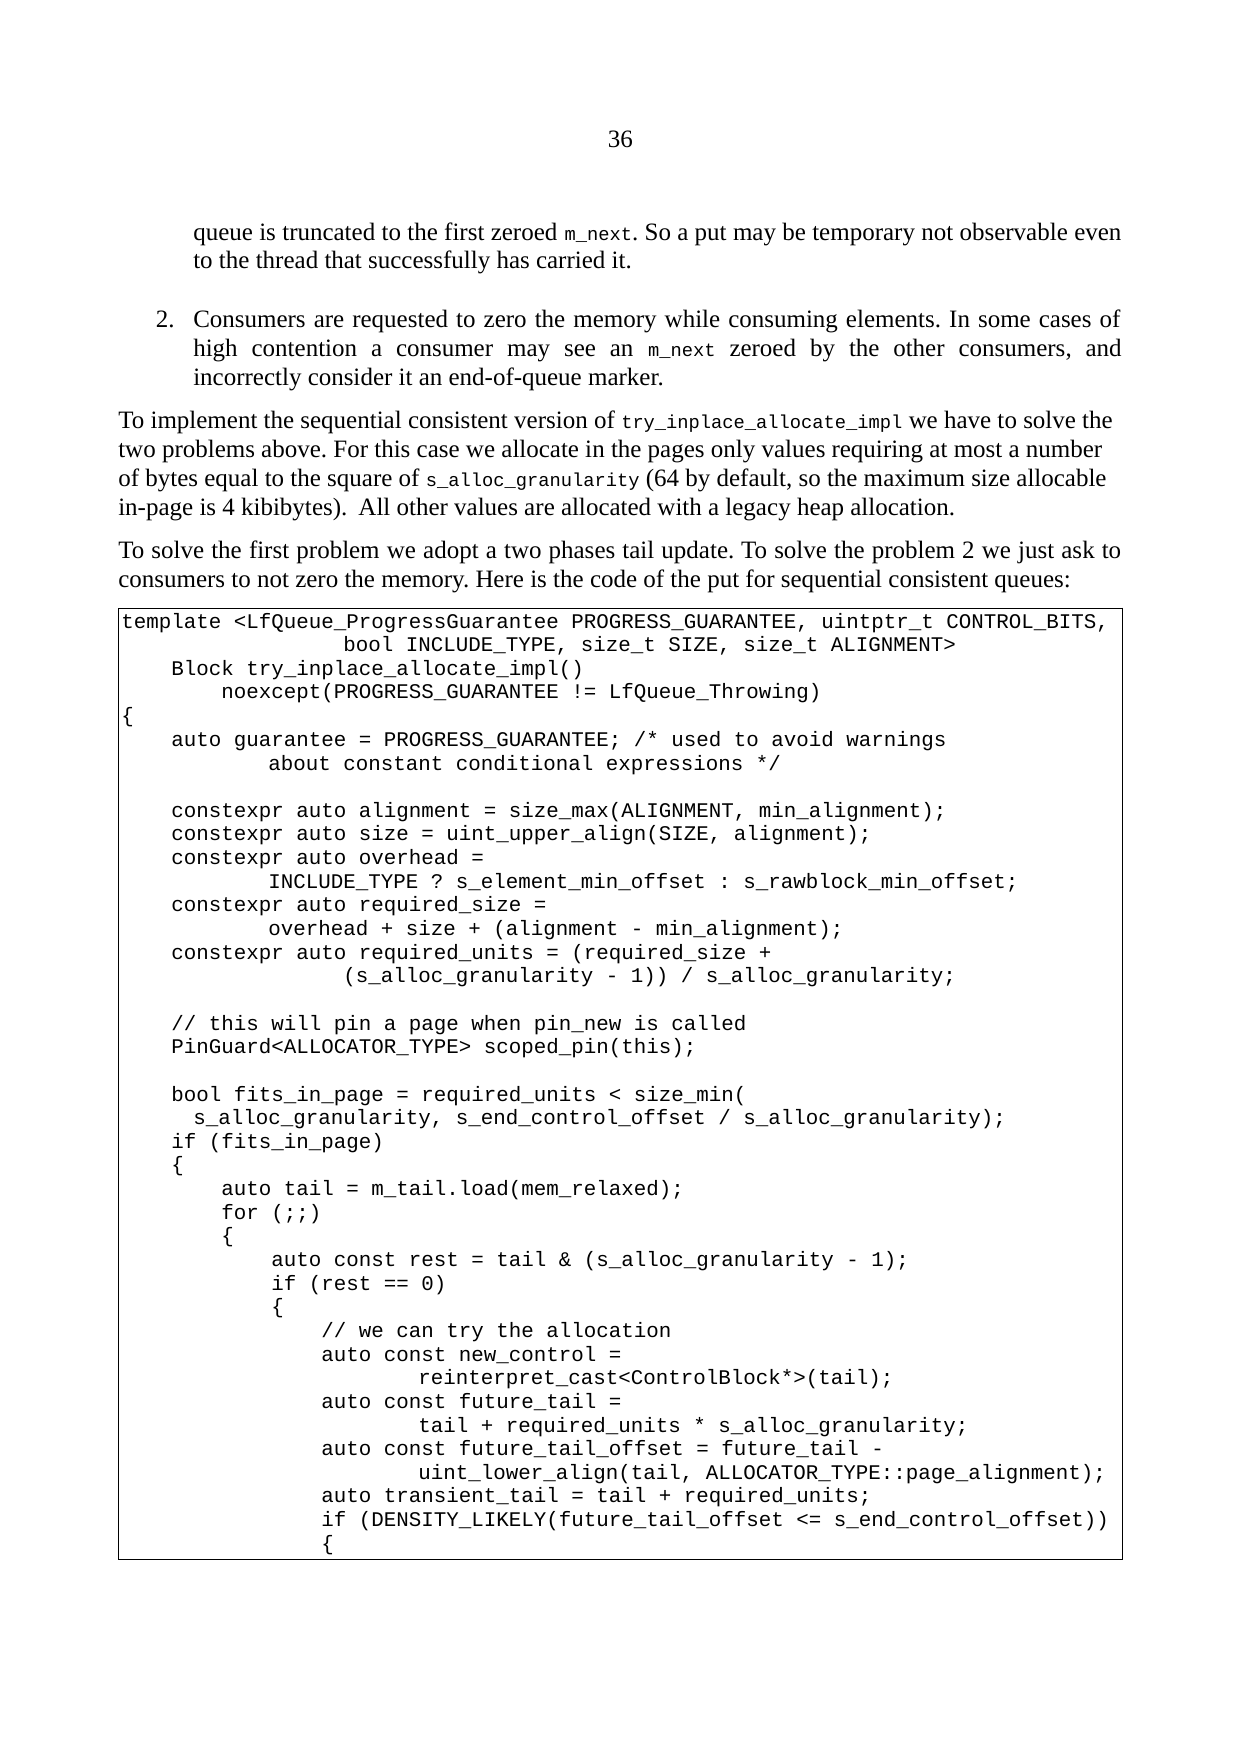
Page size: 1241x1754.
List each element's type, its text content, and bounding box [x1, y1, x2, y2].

text if (DENSITY_LIKELY(future_tail_offset <= s_end_control_offset)) [119, 1506, 1122, 1530]
text auto const future_tail_offset = future_tail - [119, 1435, 1122, 1459]
text overhead + size + (alignment - min_alignment); [119, 915, 1122, 939]
text auto const rest = tail & (s_alloc_granularity - 1); [119, 1246, 1122, 1270]
text PinGuard<ALLOCATOR_TYPE> scoped_pin(this); [119, 1033, 1122, 1060]
text // this will pin a page when pin_new is called [119, 1009, 1122, 1033]
text auto transient_tail = tail + required_units; [119, 1482, 1122, 1506]
text reinterpret_cast<ControlBlock*>(tail); [119, 1364, 1122, 1388]
text auto guarantee = PROGRESS_GUARANTEE; /* used to avoid warnings [119, 726, 1122, 749]
text if (fits_in_page) [119, 1128, 1122, 1151]
text bool INCLUDE_TYPE, size_t SIZE, size_t ALIGNMENT> [119, 631, 1122, 655]
text uint_lower_align(tail, ALLOCATOR_TYPE::page_alignment); [119, 1459, 1122, 1482]
text about constant conditional expressions */ [119, 749, 1122, 776]
text (s_alloc_granularity - 1)) / s_alloc_granularity; [119, 962, 1122, 989]
text { [119, 1222, 1122, 1246]
text { [119, 1530, 1122, 1559]
text auto const future_tail = [119, 1388, 1122, 1412]
list queue is truncated to the first zeroed m_next. So a put may be temporary not observable even to the thread that successfully has carried it. [156, 217, 1122, 274]
text template <LfQueue_ProgressGuarantee PROGRESS_GUARANTEE, uintptr_t CONTROL_BITS, [119, 609, 1122, 631]
list Consumers are requested to zero the memory while consuming elements. In some cases of high contention a consumer may see an m_next zeroed by the other consumers, and incorrectly consider it an end-of-queue marker. [156, 304, 1122, 390]
text constexpr auto alignment = size_max(ALIGNMENT, min_alignment); [119, 797, 1122, 820]
text constexpr auto required_units = (required_size + [119, 939, 1122, 962]
text tail + required_units * s_alloc_granularity; [119, 1412, 1122, 1435]
text s_alloc_granularity, s_end_control_offset / s_alloc_granularity); [119, 1104, 1122, 1128]
text To solve the first problem we adopt a two phases tail update. To solve the problem 2 we just ask to consumers to not zero the memory. Here is the code of the put for sequential consistent queues: [118, 535, 1122, 593]
text { [119, 1293, 1122, 1317]
text if (rest == 0) [119, 1270, 1122, 1293]
text INCLUDE_TYPE ? s_element_min_offset : s_rawblock_min_offset; [119, 868, 1122, 891]
text Block try_inplace_allocate_impl() [119, 655, 1122, 678]
text { [119, 702, 1122, 726]
text { [119, 1151, 1122, 1175]
text constexpr auto size = uint_upper_align(SIZE, alignment); [119, 820, 1122, 844]
text constexpr auto overhead = [119, 844, 1122, 868]
text To implement the sequential consistent version of try_inplace_allocate_impl we have to solve the two problems above. For this case we allocate in the pages only values requiring at most a number of bytes equal to the square of s_alloc_granularity (64 by default, so the maximum size allocable in-page is 4 kibibytes). All other values are allocated with a legacy heap allocation. [118, 405, 1122, 521]
text auto tail = m_tail.load(mem_relaxed); [119, 1175, 1122, 1199]
text auto const new_control = [119, 1341, 1122, 1364]
text constexpr auto required_size = [119, 891, 1122, 915]
text // we can try the allocation [119, 1317, 1122, 1341]
text for (;;) [119, 1199, 1122, 1222]
text noexcept(PROGRESS_GUARANTEE != LfQueue_Throwing) [119, 678, 1122, 702]
text bool fits_in_page = required_units < size_min( [119, 1081, 1122, 1104]
